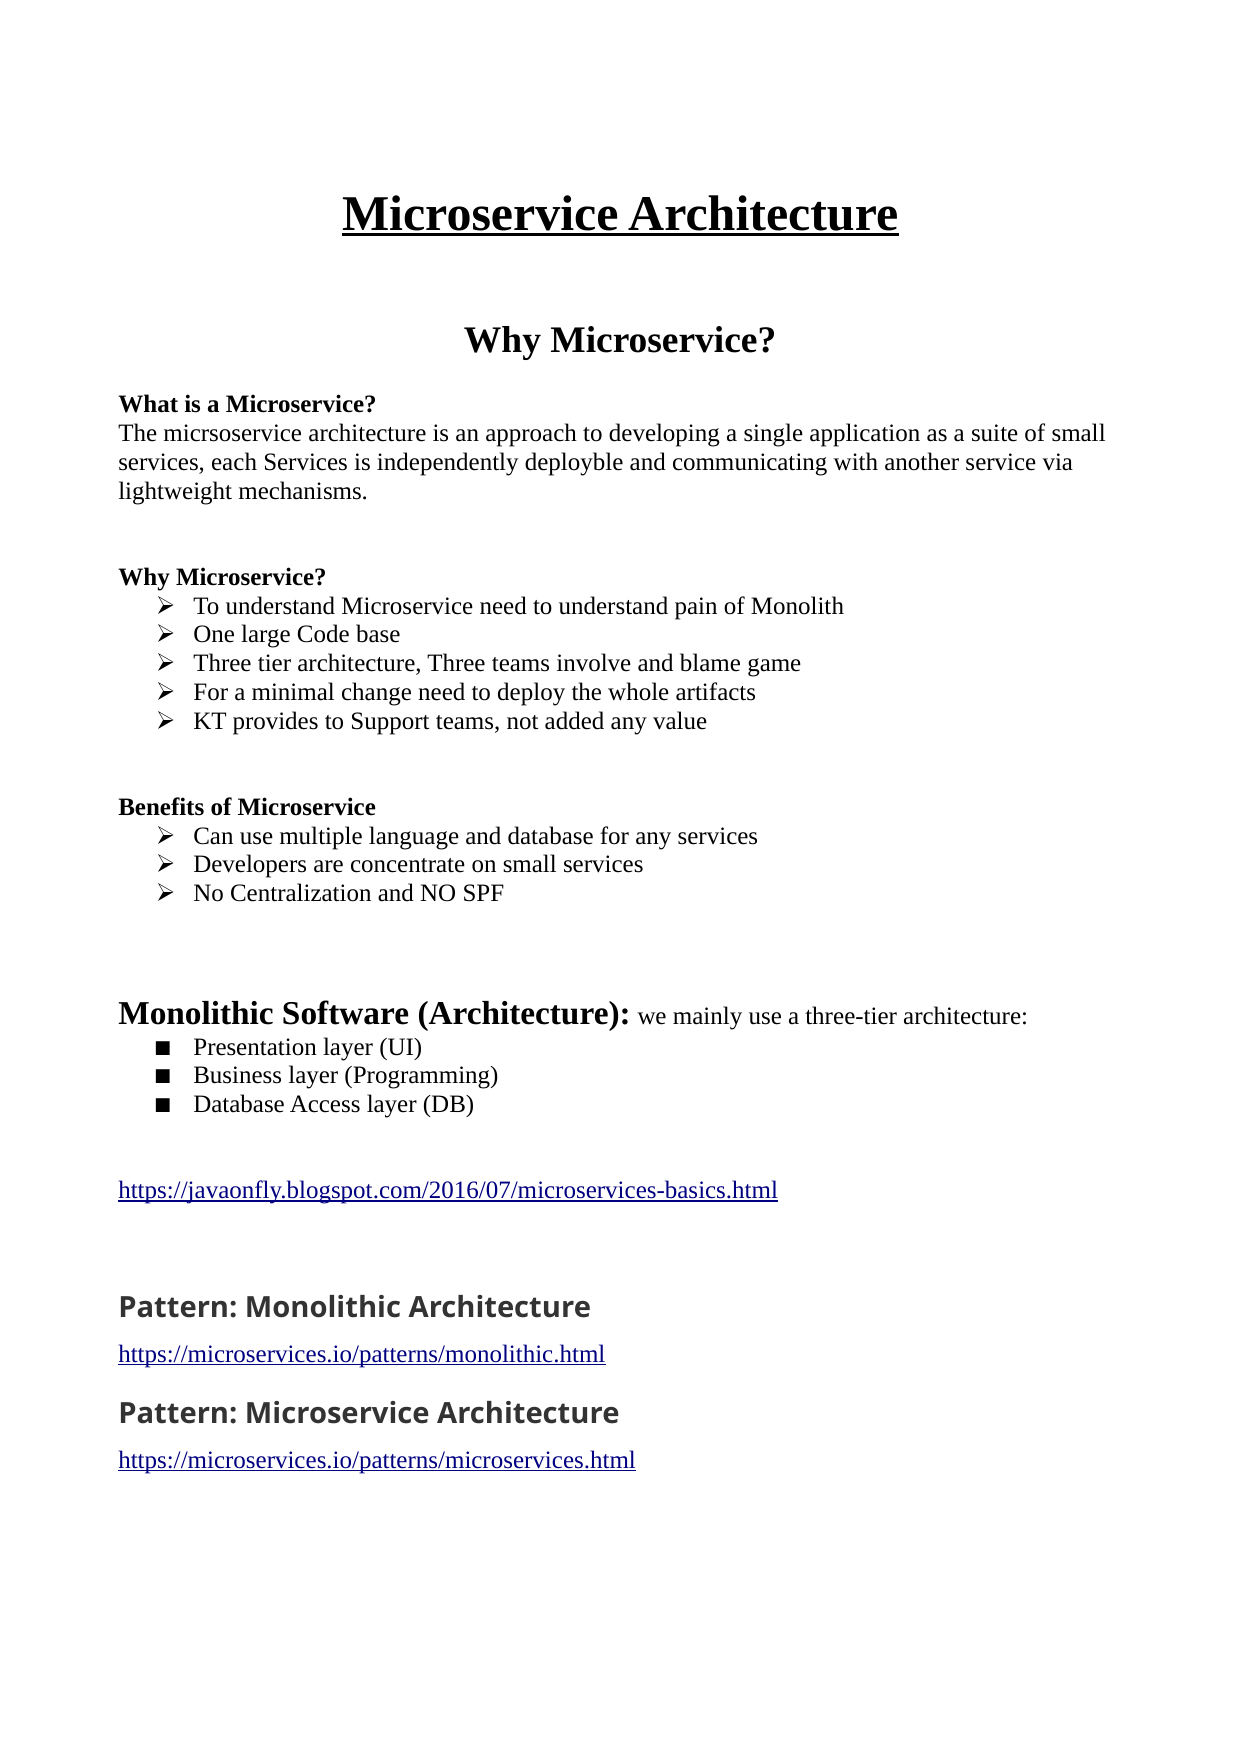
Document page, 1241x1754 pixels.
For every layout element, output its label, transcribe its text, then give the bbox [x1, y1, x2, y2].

list For a minimal change need to deploy the whole artifacts [156, 677, 1122, 706]
list One large Code base [156, 619, 1122, 648]
list Database Access layer (DB) [156, 1089, 1122, 1118]
text Microservice Architecture [118, 183, 1122, 241]
subtitle Pattern: Monolithic Architecture [118, 1287, 1122, 1326]
text Why Microservice? [118, 562, 1122, 591]
list To understand Microservice need to understand pain of Monolith [156, 591, 1122, 619]
text Why Microservice? [118, 318, 1122, 361]
text The micrsoservice architecture is an approach to developing a single application as a suite of small services, each Services is independently deployble and communicating with another service via lightweight mechanisms. [118, 418, 1122, 504]
text What is a Microservice? [118, 389, 1122, 418]
text https://javaonfly.blogspot.com/2016/07/microservices-basics.html [118, 1175, 1122, 1204]
list Presentation layer (UI) [156, 1032, 1122, 1060]
text Monolithic Software (Architecture): we mainly use a three-tier architecture: [118, 993, 1122, 1032]
list Business layer (Programming) [156, 1060, 1122, 1089]
list Can use multiple language and database for any services [156, 821, 1122, 849]
list Developers are concentrate on small services [156, 849, 1122, 878]
text https://microservices.io/patterns/monolithic.html [118, 1339, 1122, 1368]
text https://microservices.io/patterns/microservices.html [118, 1445, 1122, 1473]
subtitle Pattern: Microservice Architecture [118, 1393, 1122, 1432]
list No Centralization and NO SPF [156, 878, 1122, 907]
text Benefits of Microservice [118, 792, 1122, 821]
list KT provides to Support teams, not added any value [156, 706, 1122, 734]
list Three tier architecture, Three teams involve and blame game [156, 648, 1122, 677]
